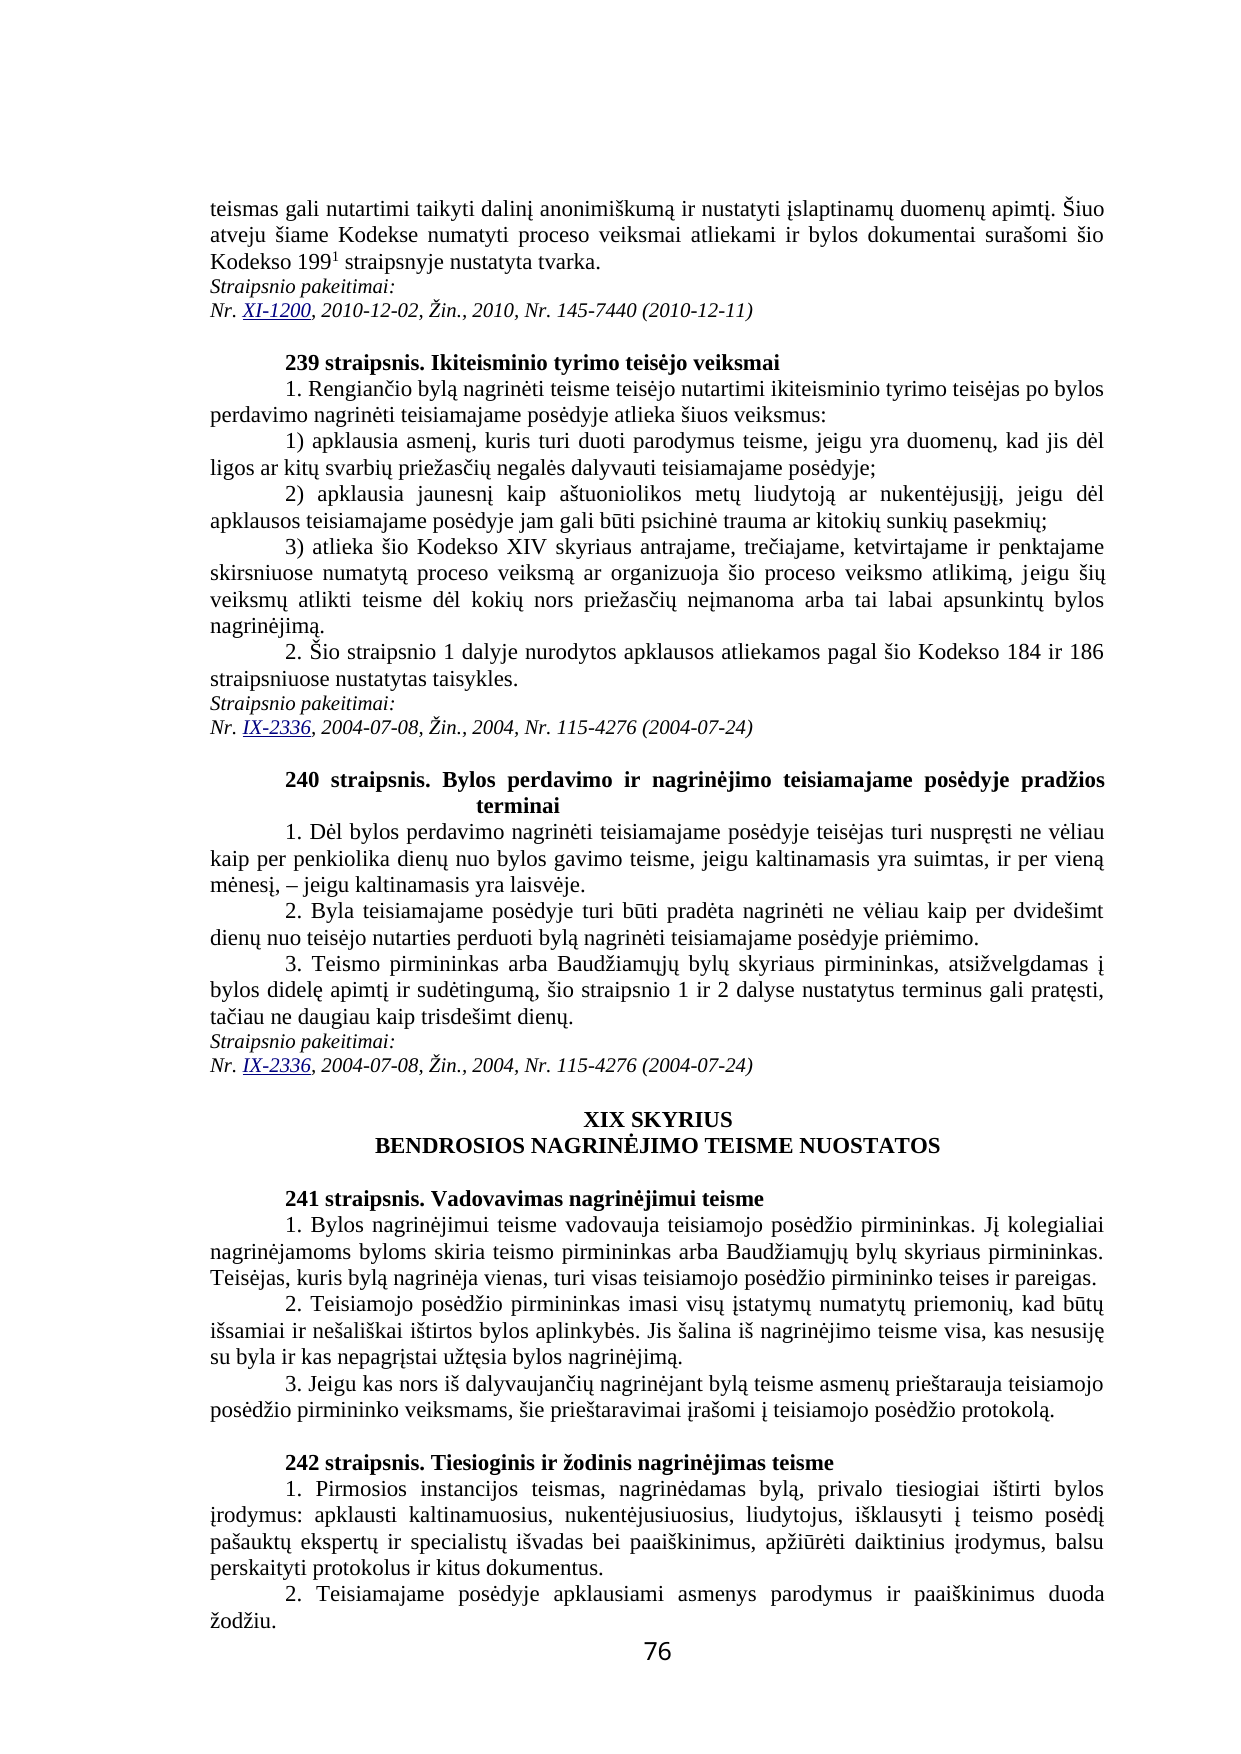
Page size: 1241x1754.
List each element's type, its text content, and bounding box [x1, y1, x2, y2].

text 2. Šio straipsnio 1 dalyje nurodytos apklausos atliekamos pagal šio Kodekso 184 ir 186 straipsniuose nustatytas taisykles. [210, 638, 1106, 691]
text teismas gali nutartimi taikyti dalinį anonimiškumą ir nustatyti įslaptinamų duomenų apimtį. Šiuo atveju šiame Kodekse numatyti proceso veiksmai atliekami ir bylos dokumentai surašomi šio Kodekso 1991 straipsnyje nustatyta tvarka. [210, 195, 1106, 274]
text Bendrosios nagrinėjimo teisme nuostatos [210, 1132, 1106, 1159]
text Nr. IX-2336, 2004-07-08, Žin., 2004, Nr. 115-4276 (2004-07-24) [210, 1053, 1106, 1077]
text 1. Pirmosios instancijos teismas, nagrinėdamas bylą, privalo tiesiogiai ištirti bylos įrodymus: apklausti kaltinamuosius, nukentėjusiuosius, liudytojus, išklausyti į teismo posėdį pašauktų ekspertų ir specialistų išvadas bei paaiškinimus, apžiūrėti daiktinius įrodymus, balsu perskaityti protokolus ir kitus dokumentus. [210, 1475, 1106, 1580]
text 1. Rengiančio bylą nagrinėti teisme teisėjo nutartimi ikiteisminio tyrimo teisėjas po bylos perdavimo nagrinėti teisiamajame posėdyje atlieka šiuos veiksmus: [210, 375, 1106, 428]
text 3. Teismo pirmininkas arba Baudžiamųjų bylų skyriaus pirmininkas, atsižvelgdamas į bylos didelę apimtį ir sudėtingumą, šio straipsnio 1 ir 2 dalyse nustatytus terminus gali pratęsti, tačiau ne daugiau kaip trisdešimt dienų. [210, 950, 1106, 1029]
text 1. Bylos nagrinėjimui teisme vadovauja teisiamojo posėdžio pirmininkas. Jį kolegialiai nagrinėjamoms byloms skiria teismo pirmininkas arba Baudžiamųjų bylų skyriaus pirmininkas. Teisėjas, kuris bylą nagrinėja vienas, turi visas teisiamojo posėdžio pirmininko teises ir pareigas. [210, 1211, 1106, 1291]
text Nr. XI-1200, 2010-12-02, Žin., 2010, Nr. 145-7440 (2010-12-11) [210, 298, 1106, 322]
text 1. Dėl bylos perdavimo nagrinėti teisiamajame posėdyje teisėjas turi nuspręsti ne vėliau kaip per penkiolika dienų nuo bylos gavimo teisme, jeigu kaltinamasis yra suimtas, ir per vieną mėnesį, – jeigu kaltinamasis yra laisvėje. [210, 818, 1106, 897]
text 242 straipsnis. Tiesioginis ir žodinis nagrinėjimas teisme [210, 1449, 1106, 1475]
text 241 straipsnis. Vadovavimas nagrinėjimui teisme [210, 1185, 1106, 1211]
text Nr. IX-2336, 2004-07-08, Žin., 2004, Nr. 115-4276 (2004-07-24) [210, 715, 1106, 739]
text 3) atlieka šio Kodekso XIV skyriaus antrajame, trečiajame, ketvirtajame ir penktajame skirsniuose numatytą proceso veiksmą ar organizuoja šio proceso veiksmo atlikimą, jeigu šių veiksmų atlikti teisme dėl kokių nors priežasčių neįmanoma arba tai labai apsunkintų bylos nagrinėjimą. [210, 533, 1106, 638]
text Straipsnio pakeitimai: [210, 274, 1106, 298]
text 239 straipsnis. Ikiteisminio tyrimo teisėjo veiksmai [210, 348, 1106, 375]
text 2. Byla teisiamajame posėdyje turi būti pradėta nagrinėti ne vėliau kaip per dvidešimt dienų nuo teisėjo nutarties perduoti bylą nagrinėti teisiamajame posėdyje priėmimo. [210, 897, 1106, 950]
text 3. Jeigu kas nors iš dalyvaujančių nagrinėjant bylą teisme asmenų prieštarauja teisiamojo posėdžio pirmininko veiksmams, šie prieštaravimai įrašomi į teisiamojo posėdžio protokolą. [210, 1369, 1106, 1422]
text 2) apklausia jaunesnį kaip aštuoniolikos metų liudytoją ar nukentėjusįjį, jeigu dėl apklausos teisiamajame posėdyje jam gali būti psichinė trauma ar kitokių sunkių pasekmių; [210, 480, 1106, 533]
text Straipsnio pakeitimai: [210, 691, 1106, 715]
text 2. Teisiamajame posėdyje apklausiami asmenys parodymus ir paaiškinimus duoda žodžiu. [210, 1580, 1106, 1633]
text 2. Teisiamojo posėdžio pirmininkas imasi visų įstatymų numatytų priemonių, kad būtų išsamiai ir nešališkai ištirtos bylos aplinkybės. Jis šalina iš nagrinėjimo teisme visa, kas nesusiję su byla ir kas nepagrįstai užtęsia bylos nagrinėjimą. [210, 1291, 1106, 1369]
subtitle XIX skyrius [210, 1106, 1106, 1132]
text Straipsnio pakeitimai: [210, 1029, 1106, 1053]
text 240 straipsnis. Bylos perdavimo ir nagrinėjimo teisiamajame posėdyje pradžios terminai [285, 766, 1106, 818]
text 1) apklausia asmenį, kuris turi duoti parodymus teisme, jeigu yra duomenų, kad jis dėl ligos ar kitų svarbių priežasčių negalės dalyvauti teisiamajame posėdyje; [210, 428, 1106, 480]
